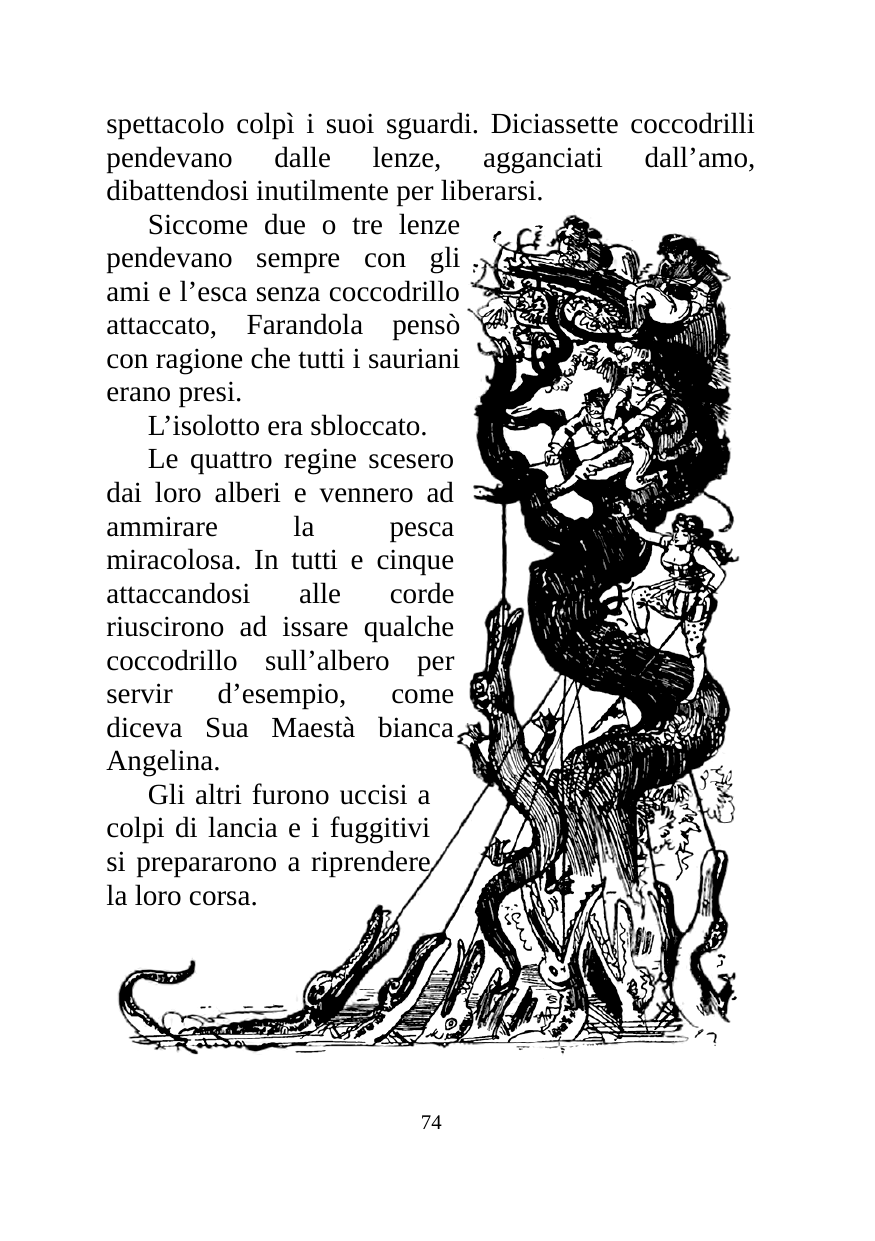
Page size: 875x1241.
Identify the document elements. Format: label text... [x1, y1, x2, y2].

text spettacolo colpì i suoi sguardi. Diciassette coccodrilli pendevano dalle lenze, agganciati dall’amo, dibattendosi inutilmente per liberarsi. [106, 106, 756, 207]
picture [116, 206, 746, 1059]
